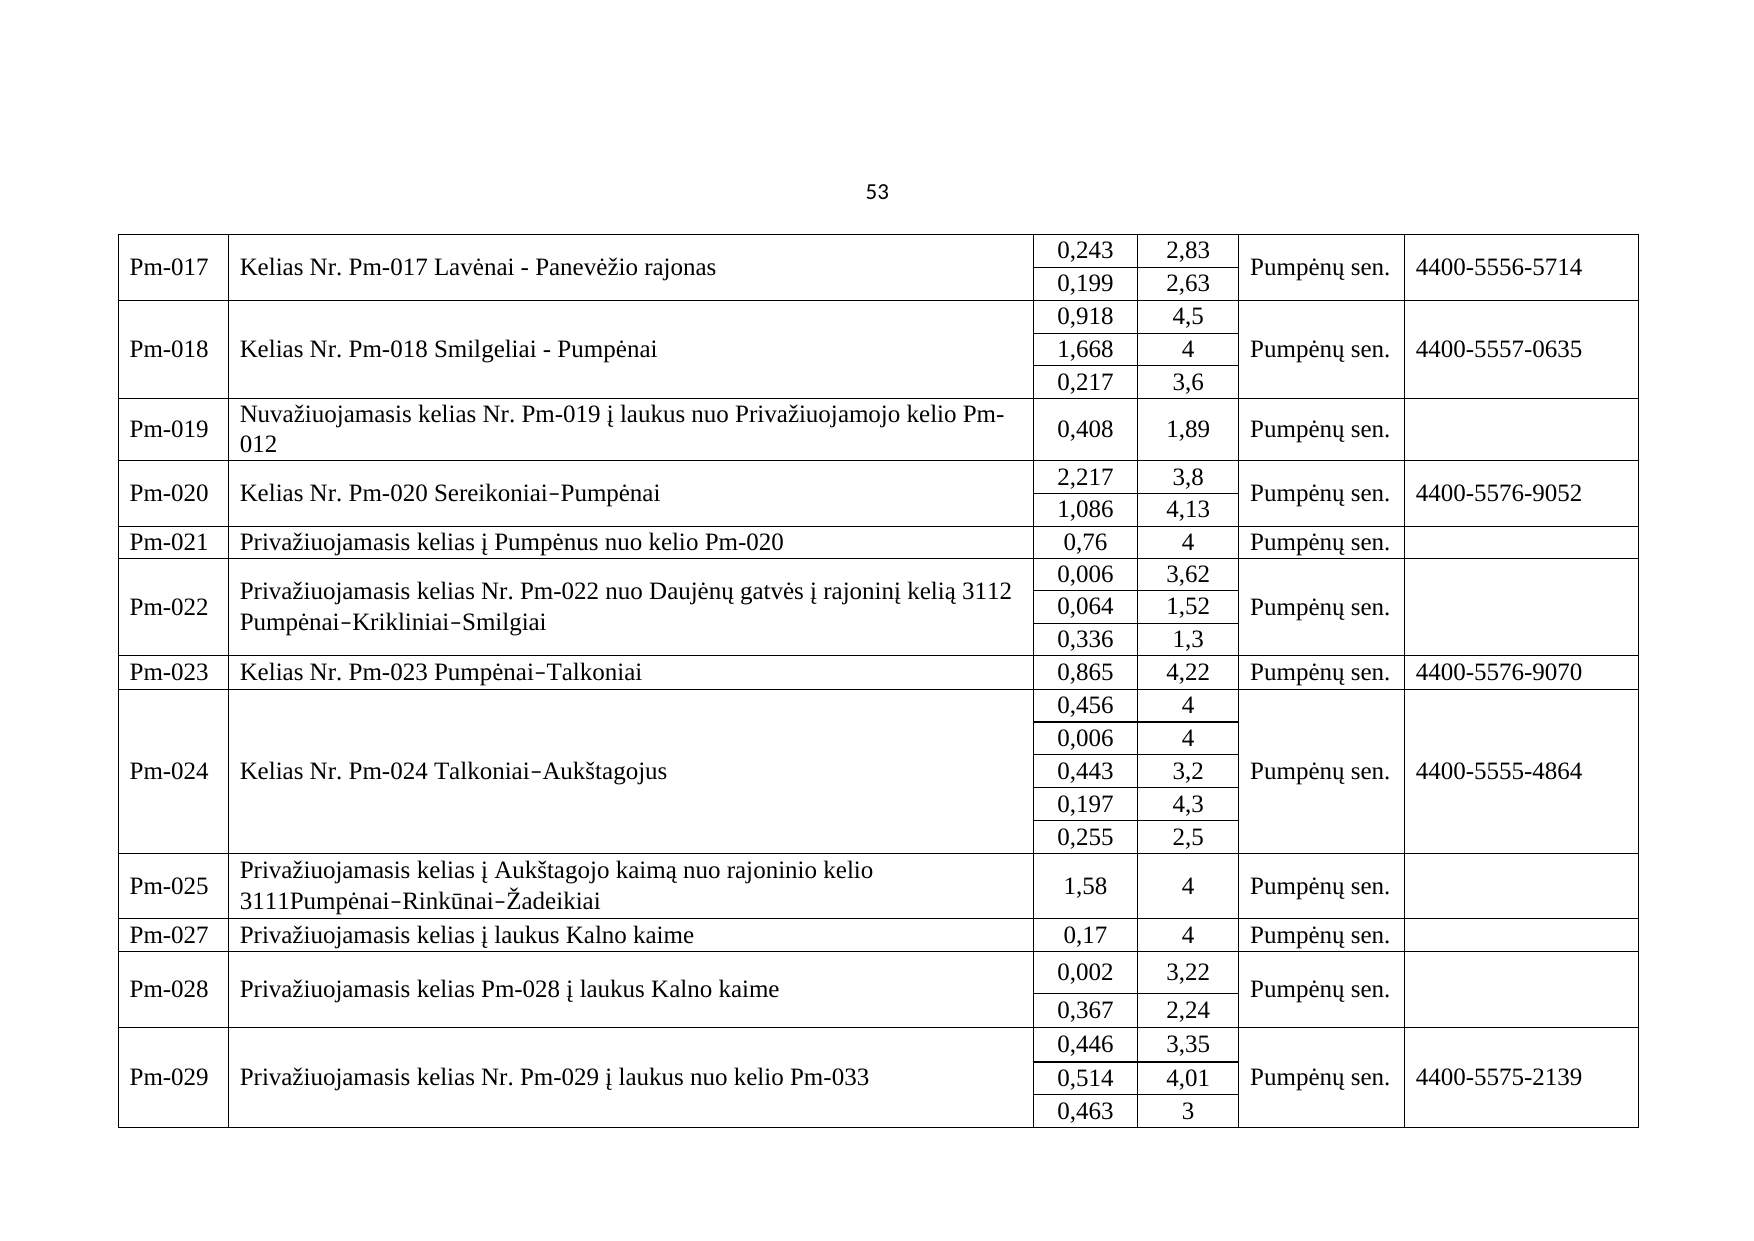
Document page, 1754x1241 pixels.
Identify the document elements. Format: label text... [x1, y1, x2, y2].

table_cell Kelias Nr. Pm-018 Smilgeliai - Pumpėnai [229, 301, 1033, 398]
table_cell [1405, 559, 1638, 655]
table_cell 4400-5576-9052 [1405, 461, 1638, 526]
table_cell 3,22 [1138, 952, 1238, 993]
table_cell 0,463 [1034, 1095, 1137, 1127]
table_cell 4 [1138, 334, 1238, 365]
table_cell 2,217 [1034, 461, 1137, 493]
table_cell Kelias Nr. Pm-020 Sereikoniai–Pumpėnai [229, 461, 1033, 526]
table_cell Pm-028 [119, 952, 228, 1027]
table_cell Privažiuojamasis kelias į laukus Kalno kaime [229, 919, 1033, 951]
table_cell 4,01 [1138, 1063, 1238, 1094]
table_cell Kelias Nr. Pm-024 Talkoniai–Aukštagojus [229, 690, 1033, 853]
table_cell 0,064 [1034, 591, 1137, 623]
table_cell 0,199 [1034, 268, 1137, 299]
table_cell [1405, 952, 1638, 1027]
table_cell Pm-019 [119, 399, 228, 460]
table_cell Pumpėnų sen. [1239, 1028, 1404, 1127]
table_cell 0,446 [1034, 1028, 1137, 1061]
table_cell Pm-017 [119, 235, 228, 299]
table_cell 0,336 [1034, 624, 1137, 655]
table_cell 2,83 [1138, 235, 1238, 267]
table_cell Pumpėnų sen. [1239, 235, 1404, 299]
table_cell Privažiuojamasis kelias Pm-028 į laukus Kalno kaime [229, 952, 1033, 1027]
table_cell Pumpėnų sen. [1239, 527, 1404, 558]
table_cell 4,5 [1138, 301, 1238, 332]
table_cell 0,17 [1034, 919, 1137, 951]
table_cell Privažiuojamasis kelias į Aukštagojo kaimą nuo rajoninio kelio 3111Pumpėnai–Rinkūnai–Žadeikiai [229, 854, 1033, 918]
table_cell 1,52 [1138, 591, 1238, 623]
table_cell 0,243 [1034, 235, 1137, 267]
table_cell [1405, 527, 1638, 558]
table_cell 0,76 [1034, 527, 1137, 558]
table_cell 0,367 [1034, 994, 1137, 1027]
table_cell 3,35 [1138, 1028, 1238, 1061]
table_cell 4 [1138, 854, 1238, 918]
table_cell 4,3 [1138, 788, 1238, 820]
table_cell 0,002 [1034, 952, 1137, 993]
table_cell 4400-5555-4864 [1405, 690, 1638, 853]
table_cell 0,456 [1034, 690, 1137, 721]
table_cell 0,443 [1034, 755, 1137, 787]
table_cell [1405, 919, 1638, 951]
table_cell Pm-021 [119, 527, 228, 558]
table_cell Pumpėnų sen. [1239, 301, 1404, 398]
table_cell 2,5 [1138, 821, 1238, 853]
table_cell 4 [1138, 723, 1238, 754]
table_cell 1,58 [1034, 854, 1137, 918]
table_cell 4400-5575-2139 [1405, 1028, 1638, 1127]
table_cell Pm-022 [119, 559, 228, 655]
table_cell Pm-020 [119, 461, 228, 526]
table_cell 1,3 [1138, 624, 1238, 655]
table_cell 0,408 [1034, 399, 1137, 460]
table_cell Pm-018 [119, 301, 228, 398]
table_cell Pm-027 [119, 919, 228, 951]
table_cell Pumpėnų sen. [1239, 854, 1404, 918]
table_cell Kelias Nr. Pm-017 Lavėnai - Panevėžio rajonas [229, 235, 1033, 299]
table_cell 3,8 [1138, 461, 1238, 493]
table_cell Privažiuojamasis kelias Nr. Pm-029 į laukus nuo kelio Pm-033 [229, 1028, 1033, 1127]
table_cell Pm-025 [119, 854, 228, 918]
table_cell Privažiuojamasis kelias Nr. Pm-022 nuo Daujėnų gatvės į rajoninį kelią 3112 Pumpėnai–Krikliniai–Smilgiai [229, 559, 1033, 655]
table_cell Pumpėnų sen. [1239, 559, 1404, 655]
table_cell [1405, 854, 1638, 918]
table_cell Pumpėnų sen. [1239, 919, 1404, 951]
table_cell 4400-5556-5714 [1405, 235, 1638, 299]
table_cell Pm-023 [119, 656, 228, 689]
table_cell 4 [1138, 919, 1238, 951]
table_cell 3 [1138, 1095, 1238, 1127]
table_cell Pumpėnų sen. [1239, 399, 1404, 460]
table_cell 0,197 [1034, 788, 1137, 820]
table_cell Pumpėnų sen. [1239, 690, 1404, 853]
table_cell Pumpėnų sen. [1239, 656, 1404, 689]
table_cell 1,89 [1138, 399, 1238, 460]
table_cell Kelias Nr. Pm-023 Pumpėnai–Talkoniai [229, 656, 1033, 689]
table_cell Pm-024 [119, 690, 228, 853]
table_cell 3,2 [1138, 755, 1238, 787]
table_cell 0,006 [1034, 723, 1137, 754]
table_cell Pumpėnų sen. [1239, 952, 1404, 1027]
table_cell 4400-5557-0635 [1405, 301, 1638, 398]
table_cell 0,514 [1034, 1063, 1137, 1094]
table_cell 4 [1138, 527, 1238, 558]
table_cell 4,13 [1138, 494, 1238, 526]
table_cell 1,668 [1034, 334, 1137, 365]
table_cell 0,006 [1034, 559, 1137, 590]
table_cell Nuvažiuojamasis kelias Nr. Pm-019 į laukus nuo Privažiuojamojo kelio Pm-012 [229, 399, 1033, 460]
table_cell 3,6 [1138, 366, 1238, 398]
table_cell 3,62 [1138, 559, 1238, 590]
table_cell 2,24 [1138, 994, 1238, 1027]
table_cell Privažiuojamasis kelias į Pumpėnus nuo kelio Pm-020 [229, 527, 1033, 558]
table_cell 4,22 [1138, 656, 1238, 689]
table_cell 1,086 [1034, 494, 1137, 526]
table_cell 4400-5576-9070 [1405, 656, 1638, 689]
table_cell 0,217 [1034, 366, 1137, 398]
table_cell 4 [1138, 690, 1238, 721]
table_cell [1405, 399, 1638, 460]
table_cell 0,255 [1034, 821, 1137, 853]
table_cell 0,865 [1034, 656, 1137, 689]
table_cell Pumpėnų sen. [1239, 461, 1404, 526]
table_cell Pm-029 [119, 1028, 228, 1127]
table_cell 0,918 [1034, 301, 1137, 332]
table_cell 2,63 [1138, 268, 1238, 299]
